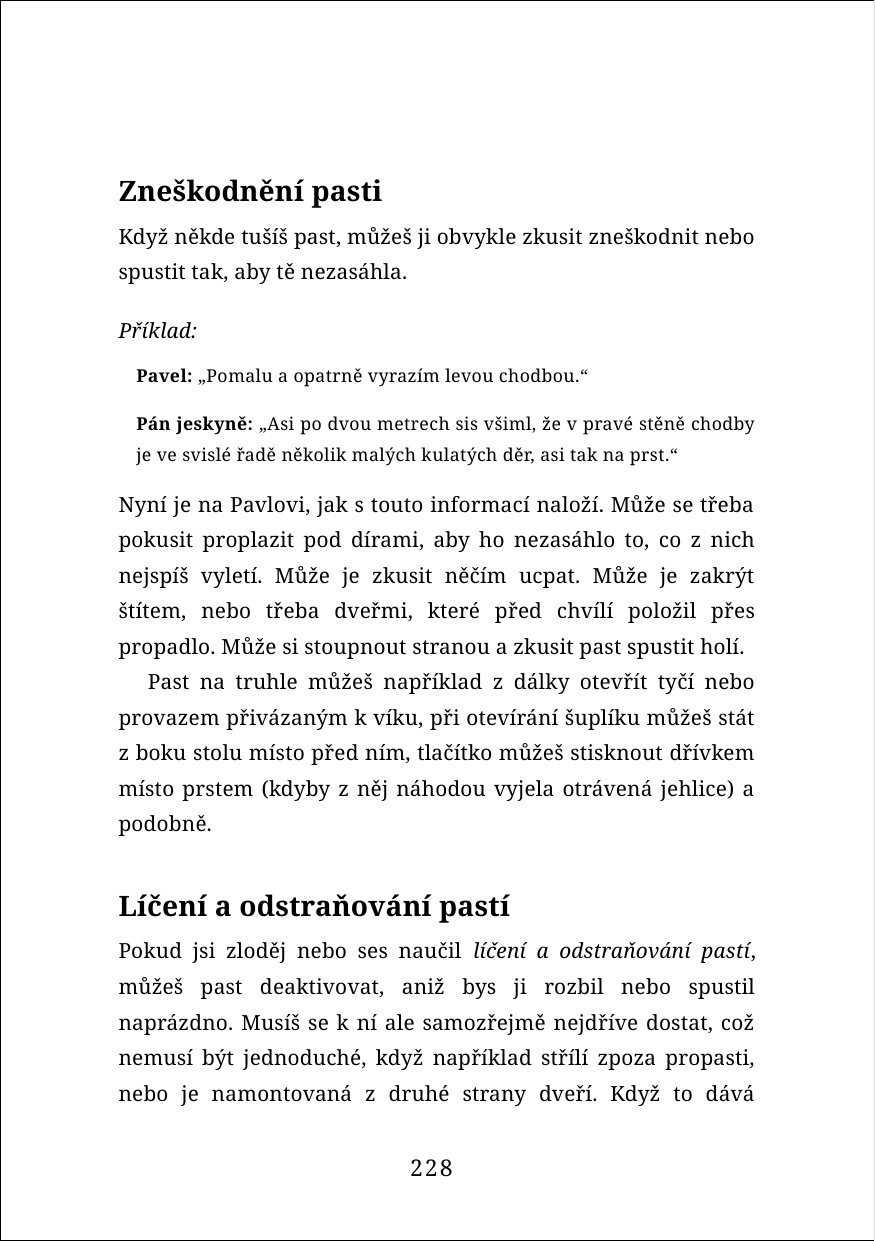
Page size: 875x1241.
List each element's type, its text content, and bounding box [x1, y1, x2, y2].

subtitle Zneškodnění pasti [118, 172, 756, 210]
text Příklad: [118, 317, 756, 345]
text Když někde tušíš past, můžeš ji obvykle zkusit zneškodnit nebo spustit tak, aby tě nezasáhla. [118, 222, 756, 286]
subtitle Líčení a odstraňování pastí [118, 886, 756, 925]
text Pavel: „Pomalu a opatrně vyrazím levou chodbou.“ [136, 364, 756, 388]
text Pán jeskyně: „Asi po dvou metrech sis všiml, že v pravé stěně chodby je ve svislé řadě několik malých kulatých děr, asi tak na prst.“ [136, 412, 756, 466]
text Nyní je na Pavlovi, jak s touto informací naloží. Může se třeba pokusit proplazit pod dírami, aby ho nezasáhlo to, co z nich nejspíš vyletí. Může je zkusit něčím ucpat. Může je zakrýt štítem, nebo třeba dveřmi, které před chvílí položil přes propadlo. Může si stoupnout stranou a zkusit past spustit holí. Past na truhle můžeš například z dálky otevřít tyčí nebo provazem přivázaným k víku, při otevírání šuplíku můžeš stát z boku stolu místo před ním, tlačítko můžeš stisknout dřívkem místo prstem (kdyby z něj náhodou vyjela otrávená jehlice) a podobně. [118, 490, 756, 838]
text Pokud jsi zloděj nebo ses naučil líčení a odstraňování pastí, můžeš past deaktivovat, aniž bys ji rozbil nebo spustil naprázdno. Musíš se k ní ale samozřejmě nejdříve dostat, což nemusí být jednoduché, když například střílí zpoza propasti, nebo je namontovaná z druhé strany dveří. Když to dává [118, 937, 756, 1107]
